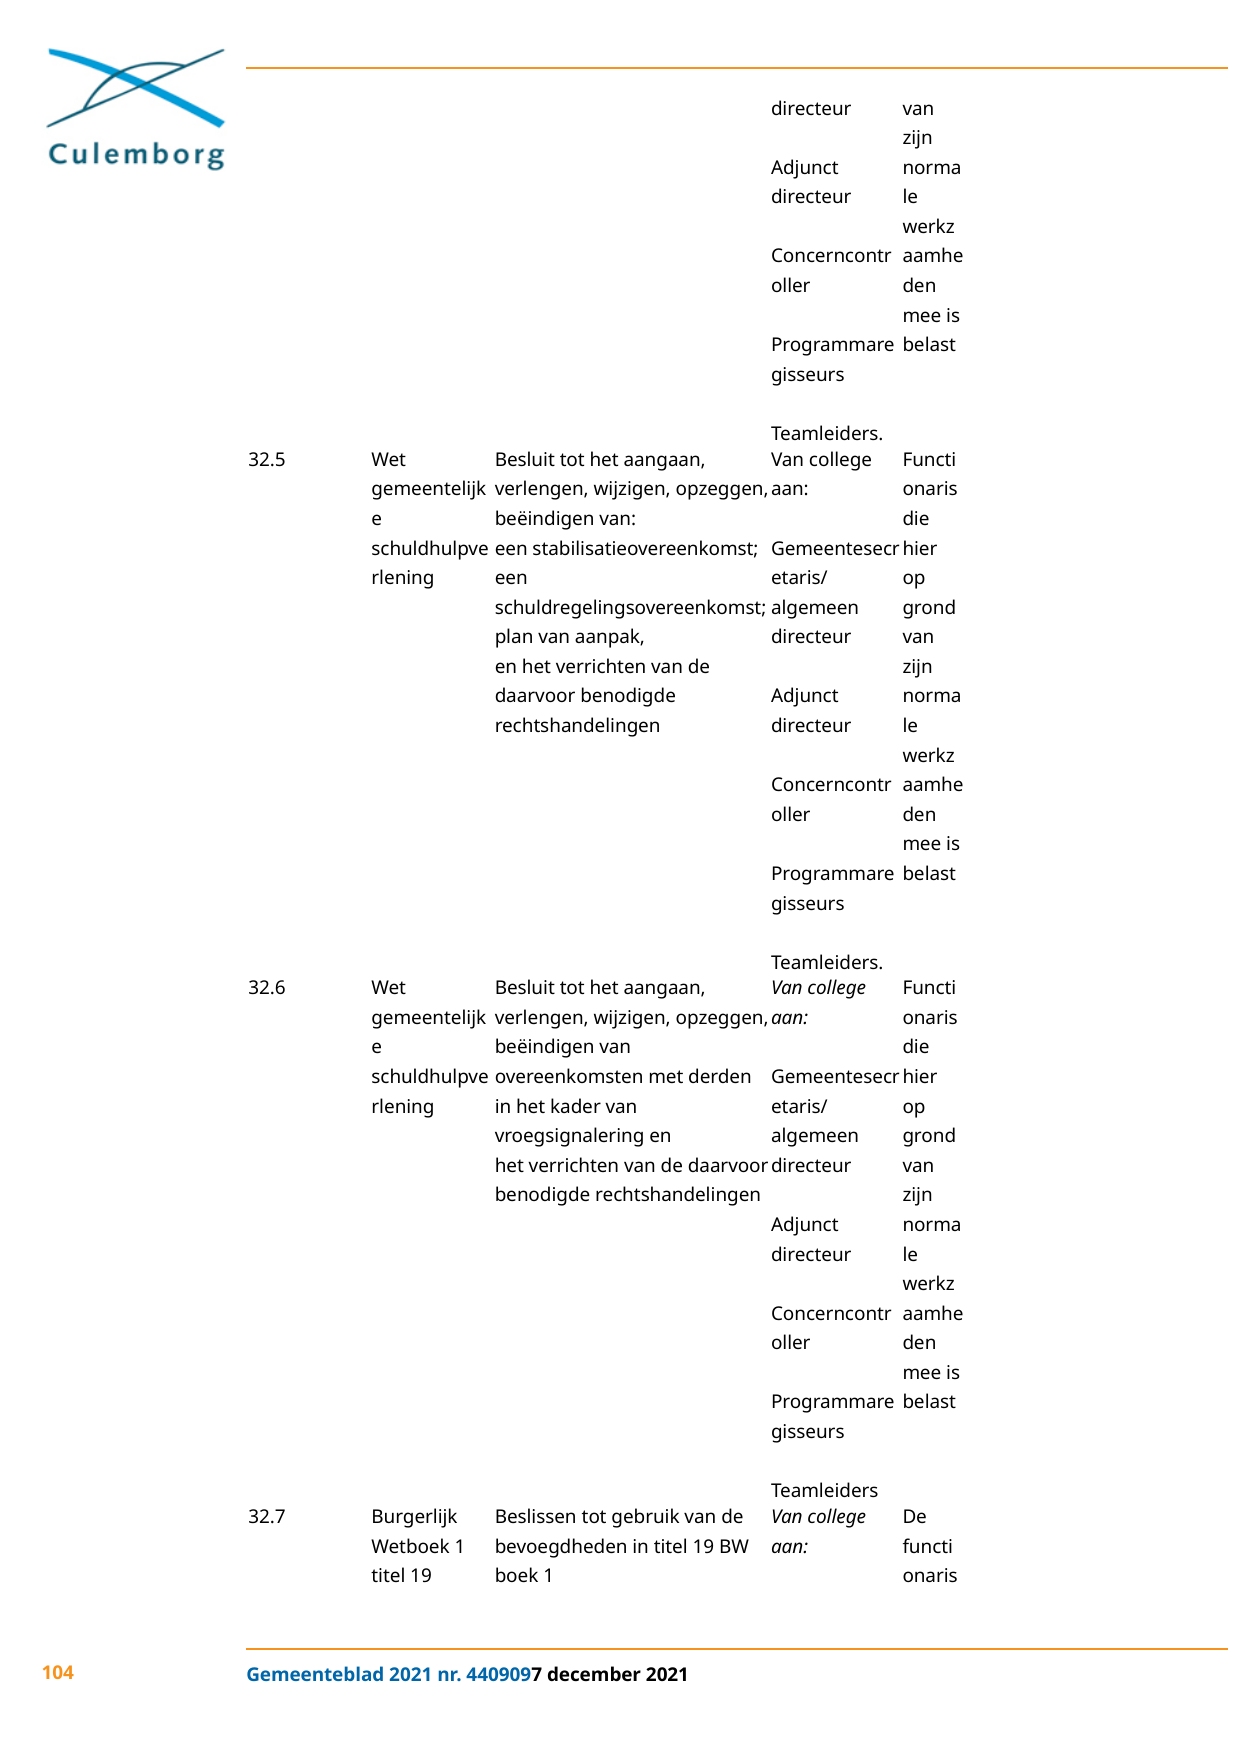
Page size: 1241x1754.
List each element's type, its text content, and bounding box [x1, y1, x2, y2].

table_cell directeur Adjunct directeur Concerncontroller Programmaregisseurs Teamleiders. [771, 95, 902, 446]
table_cell Van college aan: [771, 1503, 902, 1588]
table_cell [248, 95, 371, 446]
table_cell Functionaris die hier op grond van zijn normale werkzaamheden mee is belast [902, 446, 964, 974]
table_cell [964, 95, 1090, 446]
table_cell [964, 446, 1090, 974]
table_cell 32.7 [248, 1503, 371, 1588]
table_cell Besluit tot het aangaan, verlengen, wijzigen, opzeggen, beëindigen van: een stabilisatieovereenkomst; een schuldregelingsovereenkomst; plan van aanpak, en het verrichten van de daarvoor benodigde rechtshandelingen [495, 446, 771, 974]
table_cell Van college aan: Gemeentesecretaris/ algemeen directeur Adjunct directeur Concerncontroller Programmaregisseurs Teamleiders. [771, 446, 902, 974]
table_cell [964, 975, 1090, 1503]
table_cell [371, 95, 494, 446]
table_cell Burgerlijk Wetboek 1 titel 19 [371, 1503, 494, 1588]
table_cell [964, 1503, 1090, 1588]
table_cell Van college aan: Gemeentesecretaris/ algemeen directeur Adjunct directeur Concerncontroller Programmaregisseurs Teamleiders [771, 975, 902, 1503]
table_cell Wet gemeentelijke schuldhulpverlening [371, 446, 494, 974]
table_cell Besluit tot het aangaan, verlengen, wijzigen, opzeggen, beëindigen van overeenkomsten met derden in het kader van vroegsignalering en het verrichten van de daarvoor benodigde rechtshandelingen [495, 975, 771, 1503]
table_cell Functionaris die hier op grond van zijn normale werkzaamheden mee is belast [902, 975, 964, 1503]
table_cell Wet gemeentelijke schuldhulpverlening [371, 975, 494, 1503]
picture [41, 47, 231, 172]
table_cell [495, 95, 771, 446]
table_cell van zijn normale werkzaamheden mee is belast [902, 95, 964, 446]
table_cell 32.6 [248, 975, 371, 1503]
table_cell Beslissen tot gebruik van de bevoegdheden in titel 19 BW boek 1 [495, 1503, 771, 1588]
table_cell 32.5 [248, 446, 371, 974]
table_cell De functionaris [902, 1503, 964, 1588]
